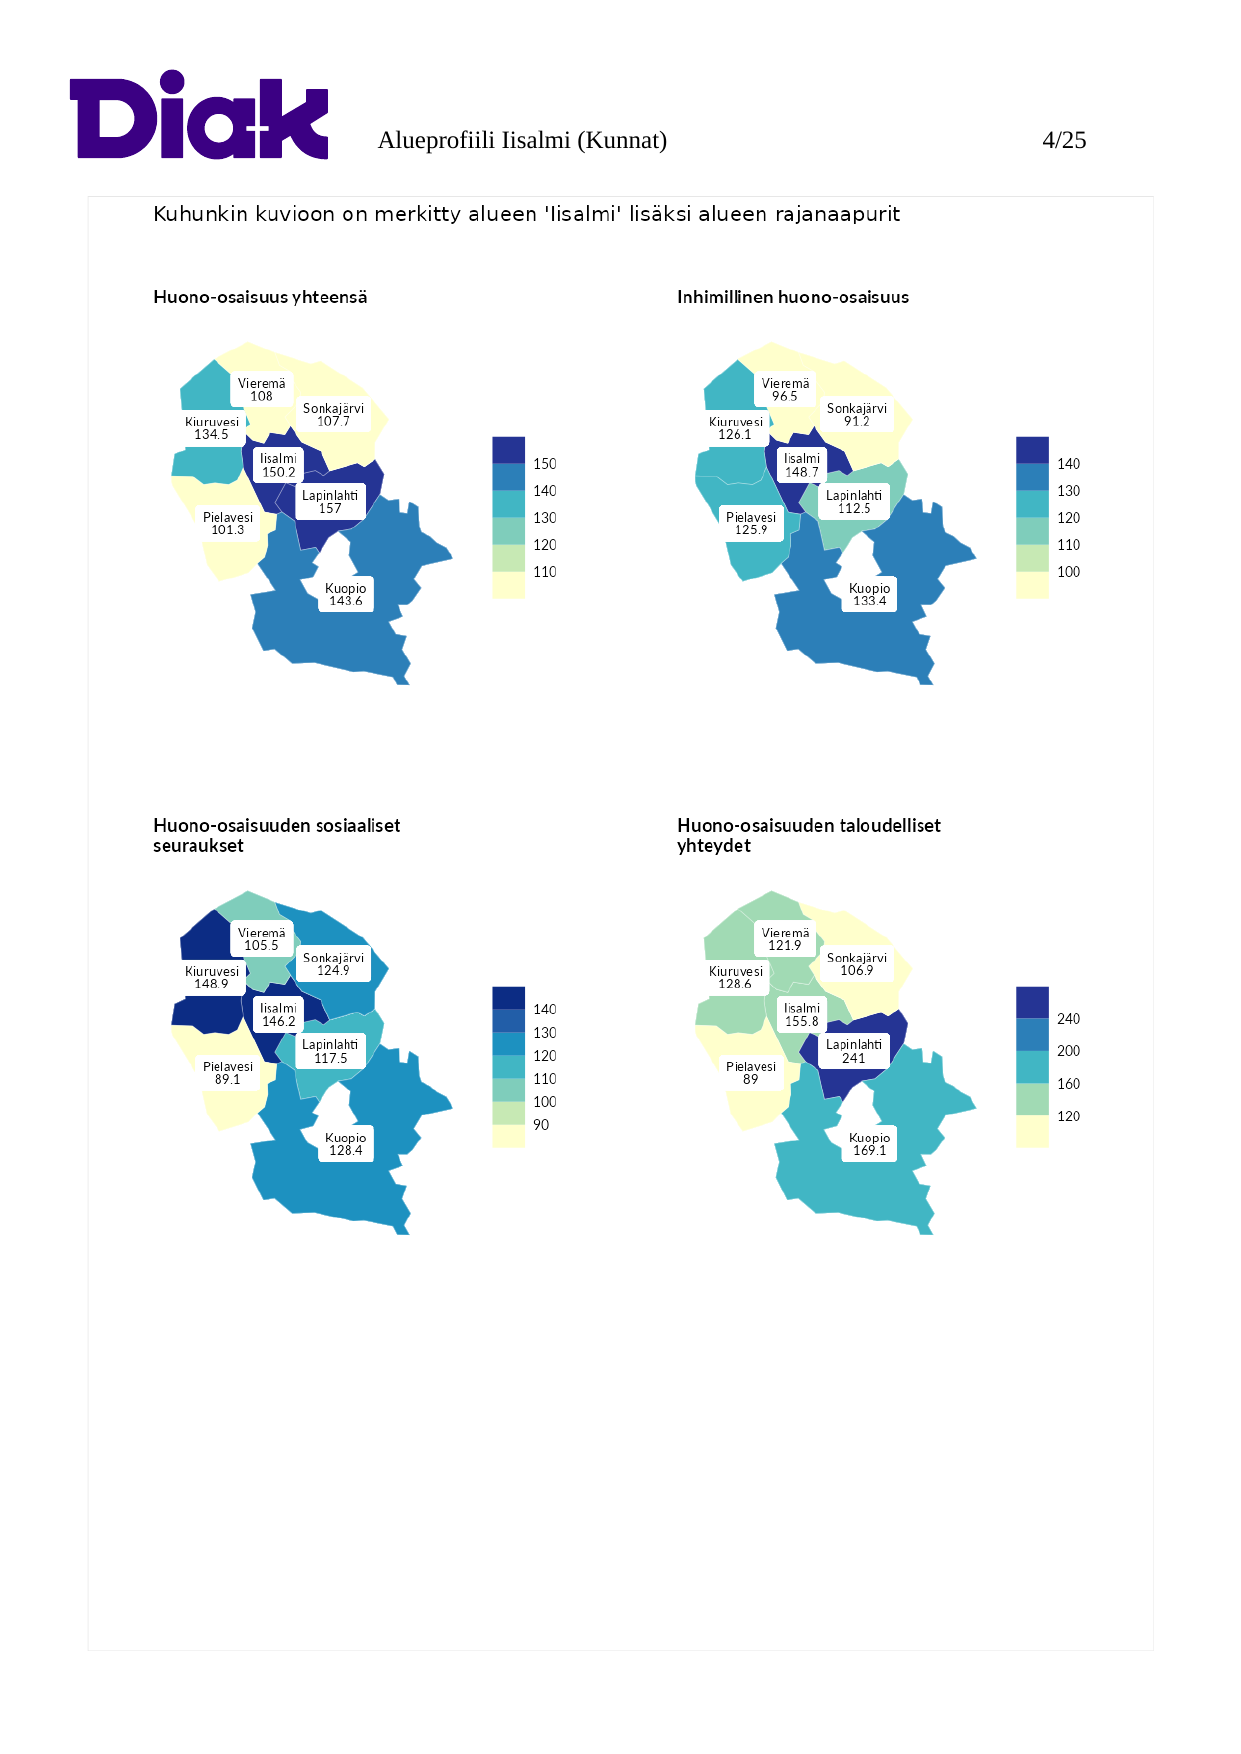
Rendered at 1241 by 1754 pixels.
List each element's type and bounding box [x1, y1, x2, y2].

picture [61, 196, 1179, 1651]
